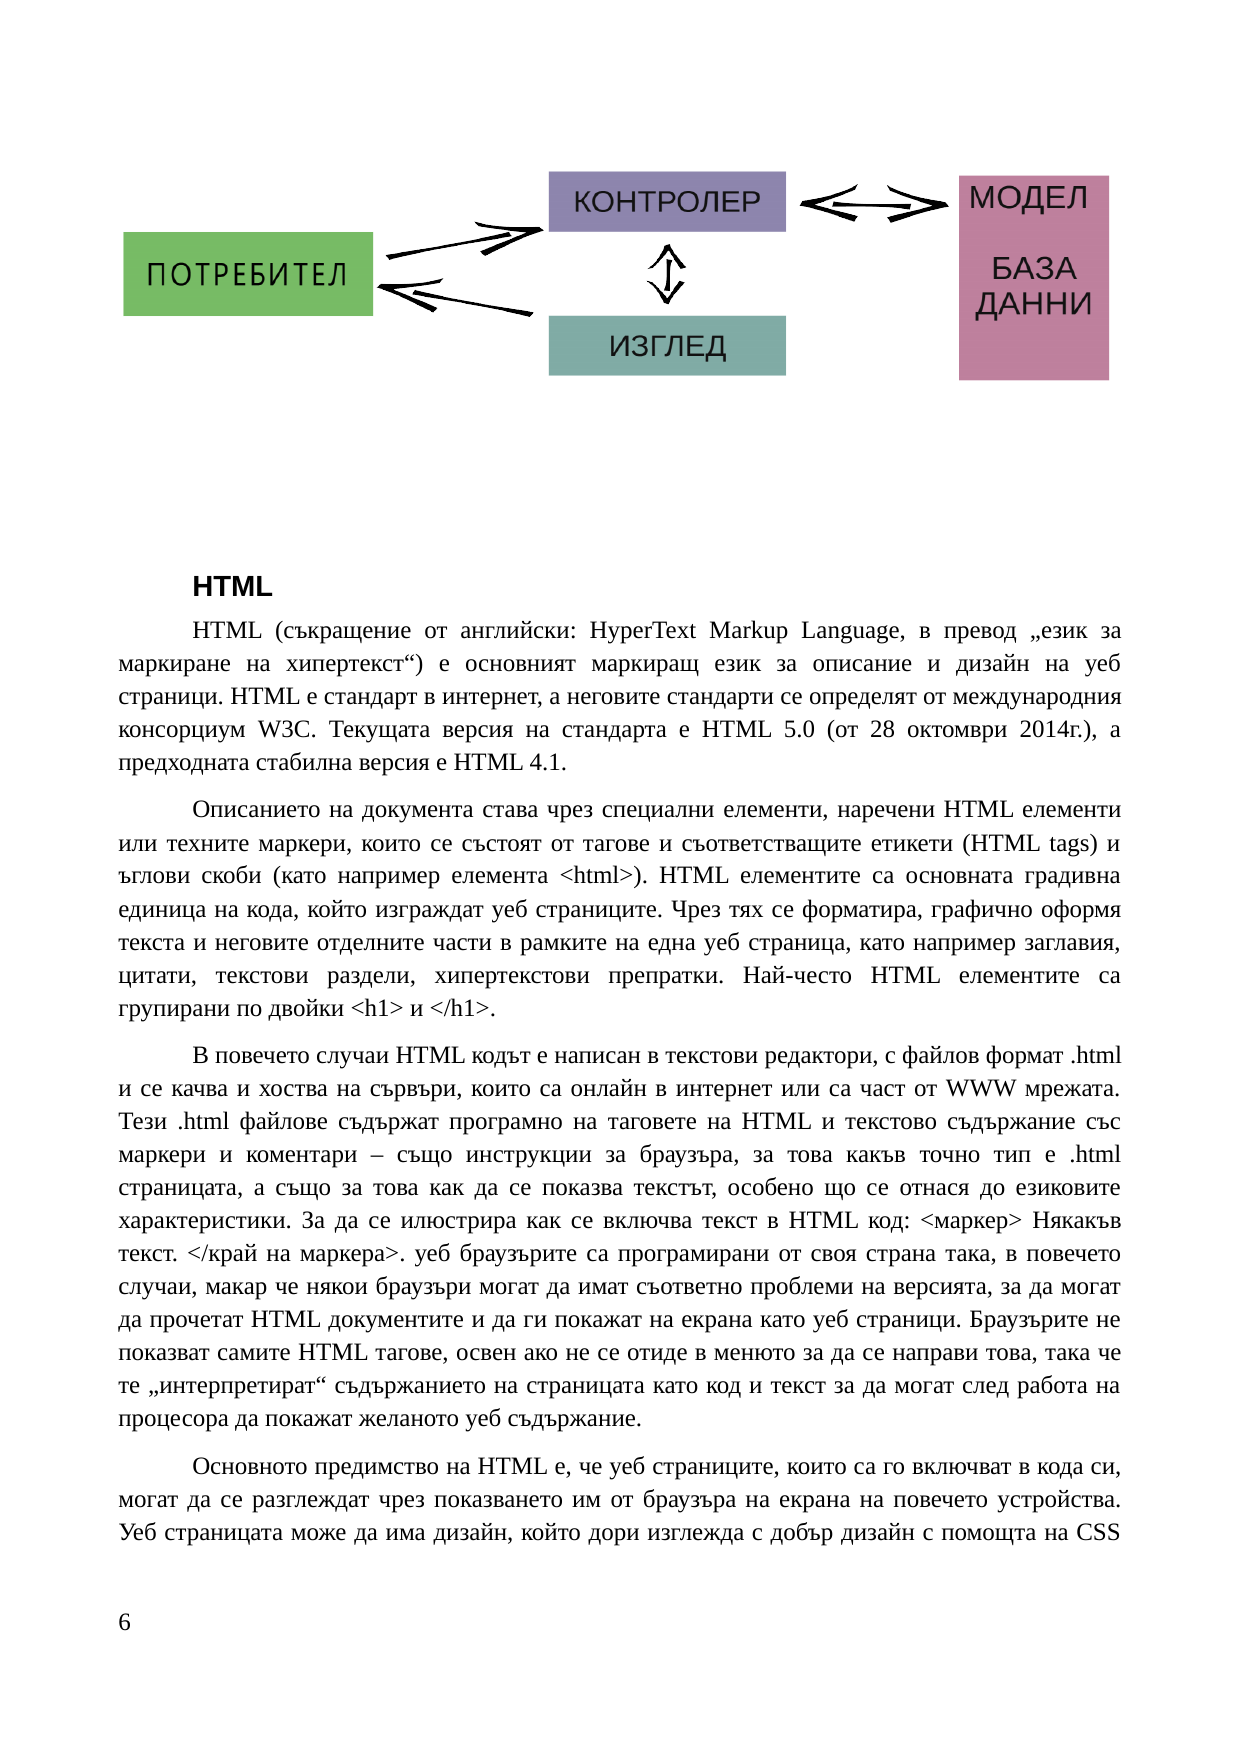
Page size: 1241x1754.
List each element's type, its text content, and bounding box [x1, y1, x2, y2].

picture [118, 165, 1123, 384]
text Описанието на документа става чрез специални елементи, наречени HTML елементи или техните маркери, които се състоят от тагове и съответстващите етикети (HTML tags) и ъглови скоби (като например елемента <html>). HTML елементите са основната градивна единица на кода, който изграждат уеб страниците. Чрез тях се форматира, графично оформя текста и неговите отделните части в рамките на една уеб страница, като например заглавия, цитати, текстови раздели, хипертекстови препратки. Най-често HTML елементите са групирани по двойки <h1> и </h1>. [118, 794, 1122, 1021]
subtitle HTML [118, 535, 1122, 602]
text В повечето случаи HTML кодът е написан в текстови редактори, с файлов формат .html и се качва и хоства на сървъри, които са онлайн в интернет или са част от WWW мрежата. Тези .html файлове съдържат програмно на таговете на HTML и текстово съдържание със маркери и коментари – също инструкции за браузъра, за това какъв точно тип е .html страницата, а също за това как да се показва текстът, особено що се отнася до езиковите характеристики. За да се илюстрира как се включва текст в HTML код: <маркер> Някакъв текст. </край на маркера>. уеб браузърите са програмирани от своя страна така, в повечето случаи, макар че някои браузъри могат да имат съответно проблеми на версията, за да могат да прочетат HTML документите и да ги покажат на екрана като уеб страници. Браузърите не показват самите HTML тагове, освен ако не се отиде в менюто за да се направи това, така че те „интерпретират“ съдържанието на страницата като код и текст за да могат след работа на процесора да покажат желаното уеб съдържание. [118, 1040, 1122, 1432]
text Основното предимство на HTML е, че уеб страниците, които са го включват в кода си, могат да се разглеждат чрез показването им от браузъра на екрана на повечето устройства. Уеб страницата може да има дизайн, който дори изглежда с добър дизайн с помощта на CSS [118, 1451, 1122, 1546]
text HTML (съкращение от английски: HyperText Markup Language, в превод „език за маркиране на хипертекст“) е основният маркиращ език за описание и дизайн на уеб страници. HTML е стандарт в интернет, а неговите стандарти се определят от международния консорциум W3C. Текущата версия на стандарта е HTML 5.0 (от 28 октомври 2014г.), а предходната стабилна версия е HTML 4.1. [118, 615, 1122, 776]
